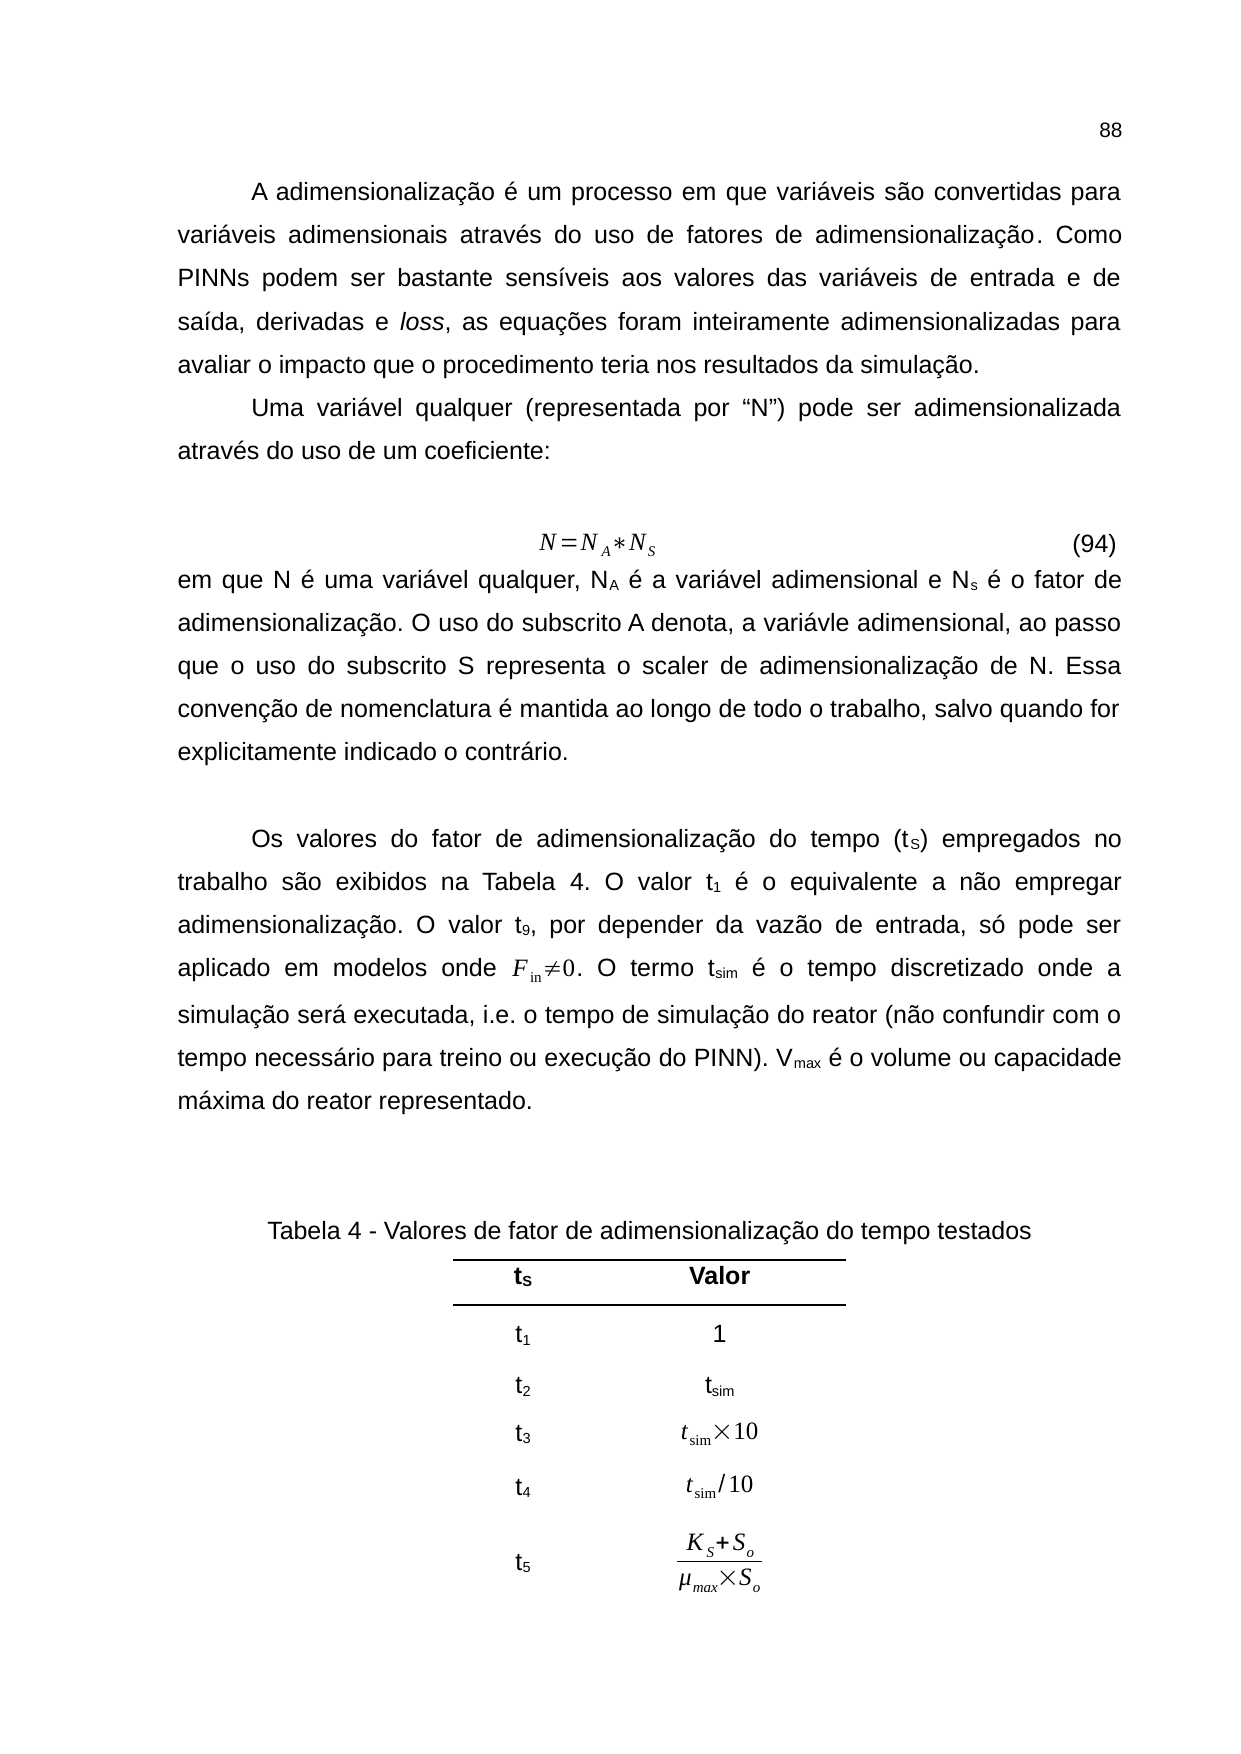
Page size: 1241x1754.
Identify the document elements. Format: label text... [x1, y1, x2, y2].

text em que N é uma variável qualquer, NA é a variável adimensional e Ns é o fator de adimensionalização. O uso do subscrito A denota, a variávle adimensional, ao passo que o uso do subscrito S representa o scaler de adimensionalização de N. Essa convenção de nomenclatura é mantida ao longo de todo o trabalho, salvo quando for explicitamente indicado o contrário. [177, 565, 1122, 766]
table_header [177, 522, 1017, 565]
table_cell t2 [453, 1362, 592, 1408]
table_cell [593, 1457, 846, 1515]
table_header (94) [1017, 522, 1122, 565]
table_header Valor [593, 1261, 846, 1304]
table_cell 1 [593, 1306, 846, 1362]
table_cell t5 [453, 1515, 592, 1608]
table_header tS [453, 1261, 592, 1304]
table_cell tsim [593, 1362, 846, 1408]
text A adimensionalização é um processo em que variáveis são convertidas para variáveis adimensionais através do uso de fatores de adimensionalização. Como PINNs podem ser bastante sensíveis aos valores das variáveis de entrada e de saída, derivadas e loss, as equações foram inteiramente adimensionalizadas para avaliar o impacto que o procedimento teria nos resultados da simulação. [177, 177, 1122, 378]
text Os valores do fator de adimensionalização do tempo (tS) empregados no trabalho são exibidos na Tabela 4. O valor t1 é o equivalente a não empregar adimensionalização. O valor t9, por depender da vazão de entrada, só pode ser aplicado em modelos onde . O termo tsim é o tempo discretizado onde a simulação será executada, i.e. o tempo de simulação do reator (não confundir com o tempo necessário para treino ou execução do PINN). Vmax é o volume ou capacidade máxima do reator representado. [177, 824, 1122, 1115]
table_cell t3 [453, 1408, 592, 1457]
text Uma variável qualquer (representada por “N”) pode ser adimensionalizada através do uso de um coeficiente: [177, 393, 1122, 464]
table_cell t4 [453, 1457, 592, 1515]
table_cell [593, 1408, 846, 1457]
table_cell [593, 1515, 846, 1608]
text Tabela 4 - Valores de fator de adimensionalização do tempo testados [177, 1216, 1122, 1244]
table_cell t1 [453, 1306, 592, 1362]
